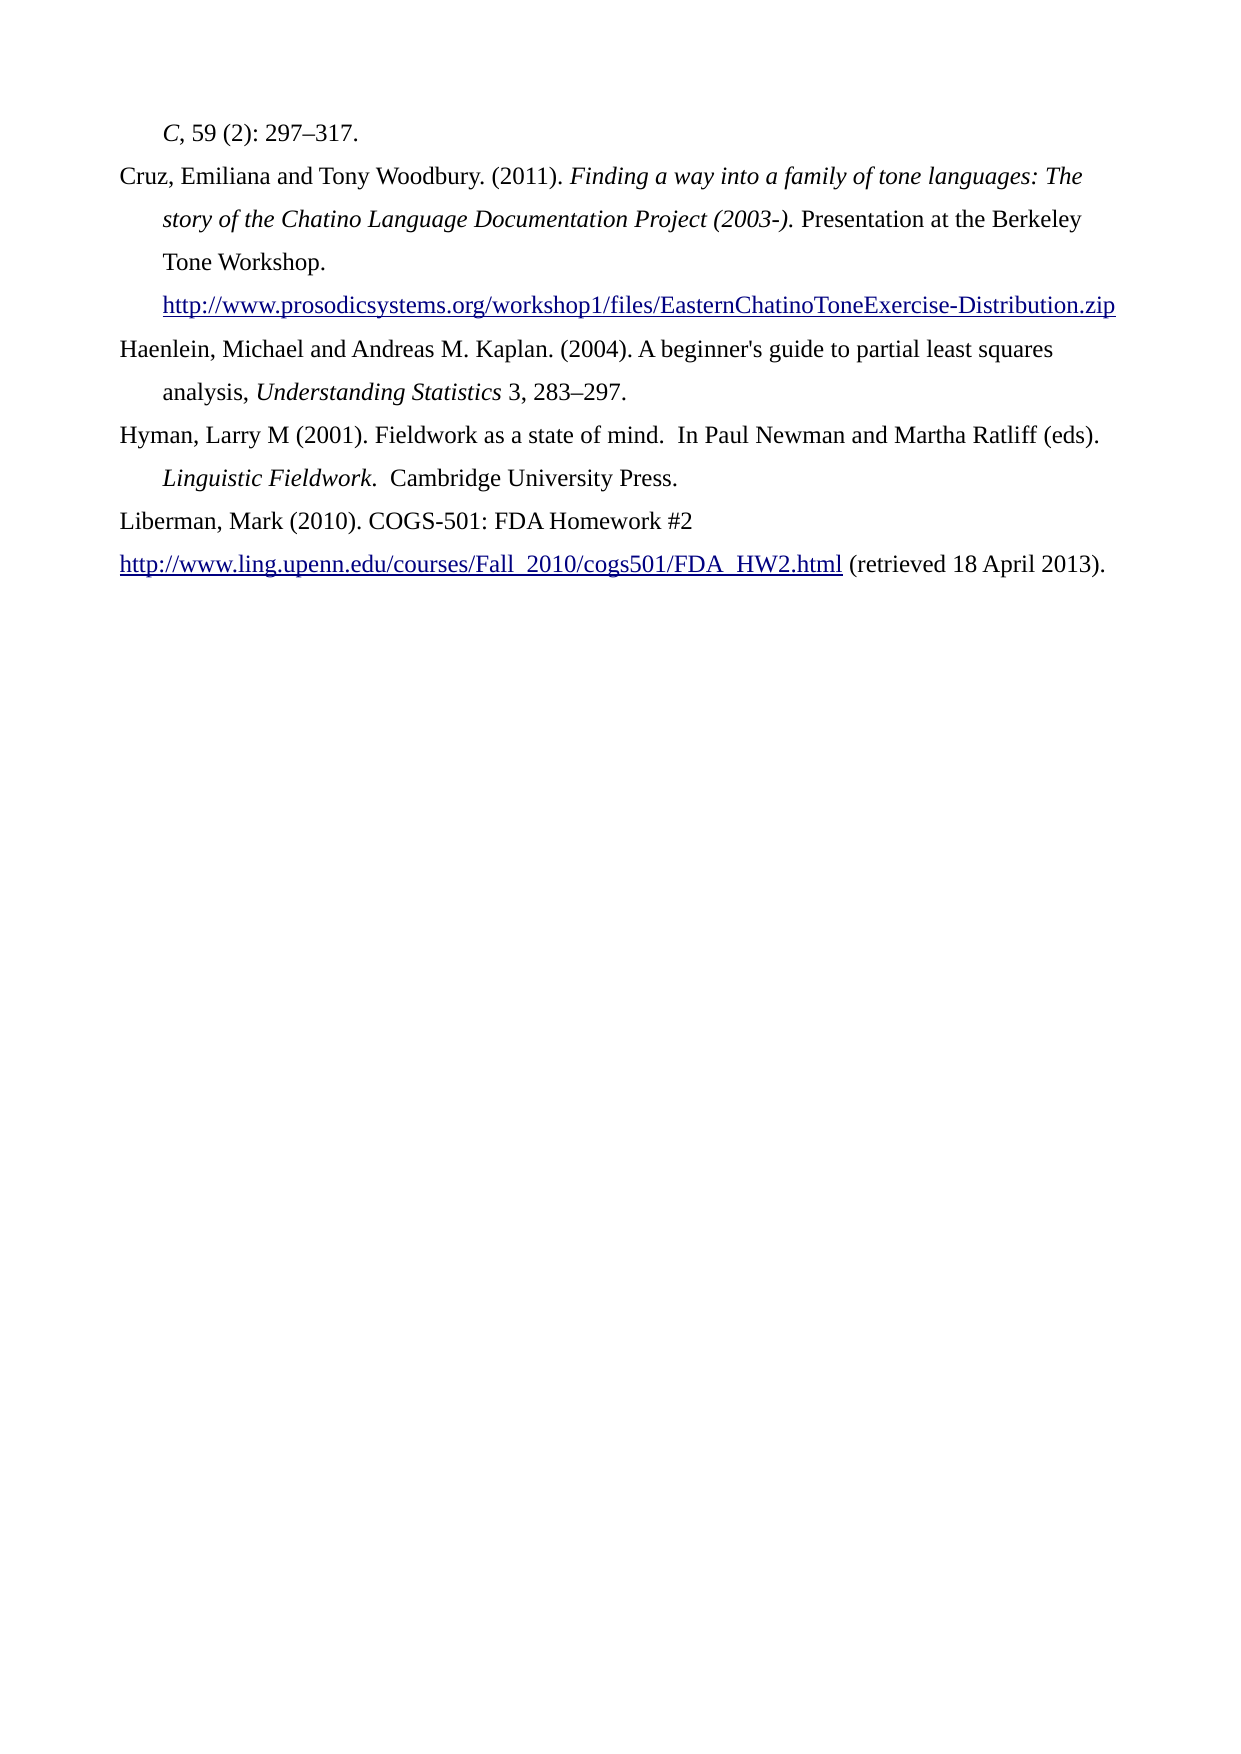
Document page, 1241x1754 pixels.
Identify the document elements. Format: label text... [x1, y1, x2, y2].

text C, 59 (2): 297–317. [119, 118, 1122, 147]
text Liberman, Mark (2010). COGS-501: FDA Homework #2 [119, 506, 1122, 535]
text Cruz, Emiliana and Tony Woodbury. (2011). Finding a way into a family of tone languages: The story of the Chatino Language Documentation Project (2003-). Presentation at the Berkeley Tone Workshop. http://www.prosodicsystems.org/workshop1/files/EasternChatinoToneExercise-Distribution.zip [119, 161, 1122, 319]
text Hyman, Larry M (2001). Fieldwork as a state of mind. In Paul Newman and Martha Ratliff (eds). Linguistic Fieldwork. Cambridge University Press. [119, 420, 1122, 492]
text http://www.ling.upenn.edu/courses/Fall_2010/cogs501/FDA_HW2.html (retrieved 18 April 2013). [119, 549, 1122, 578]
text Haenlein, Michael and Andreas M. Kaplan. (2004). A beginner's guide to partial least squares analysis, Understanding Statistics 3, 283–297. [119, 334, 1122, 406]
